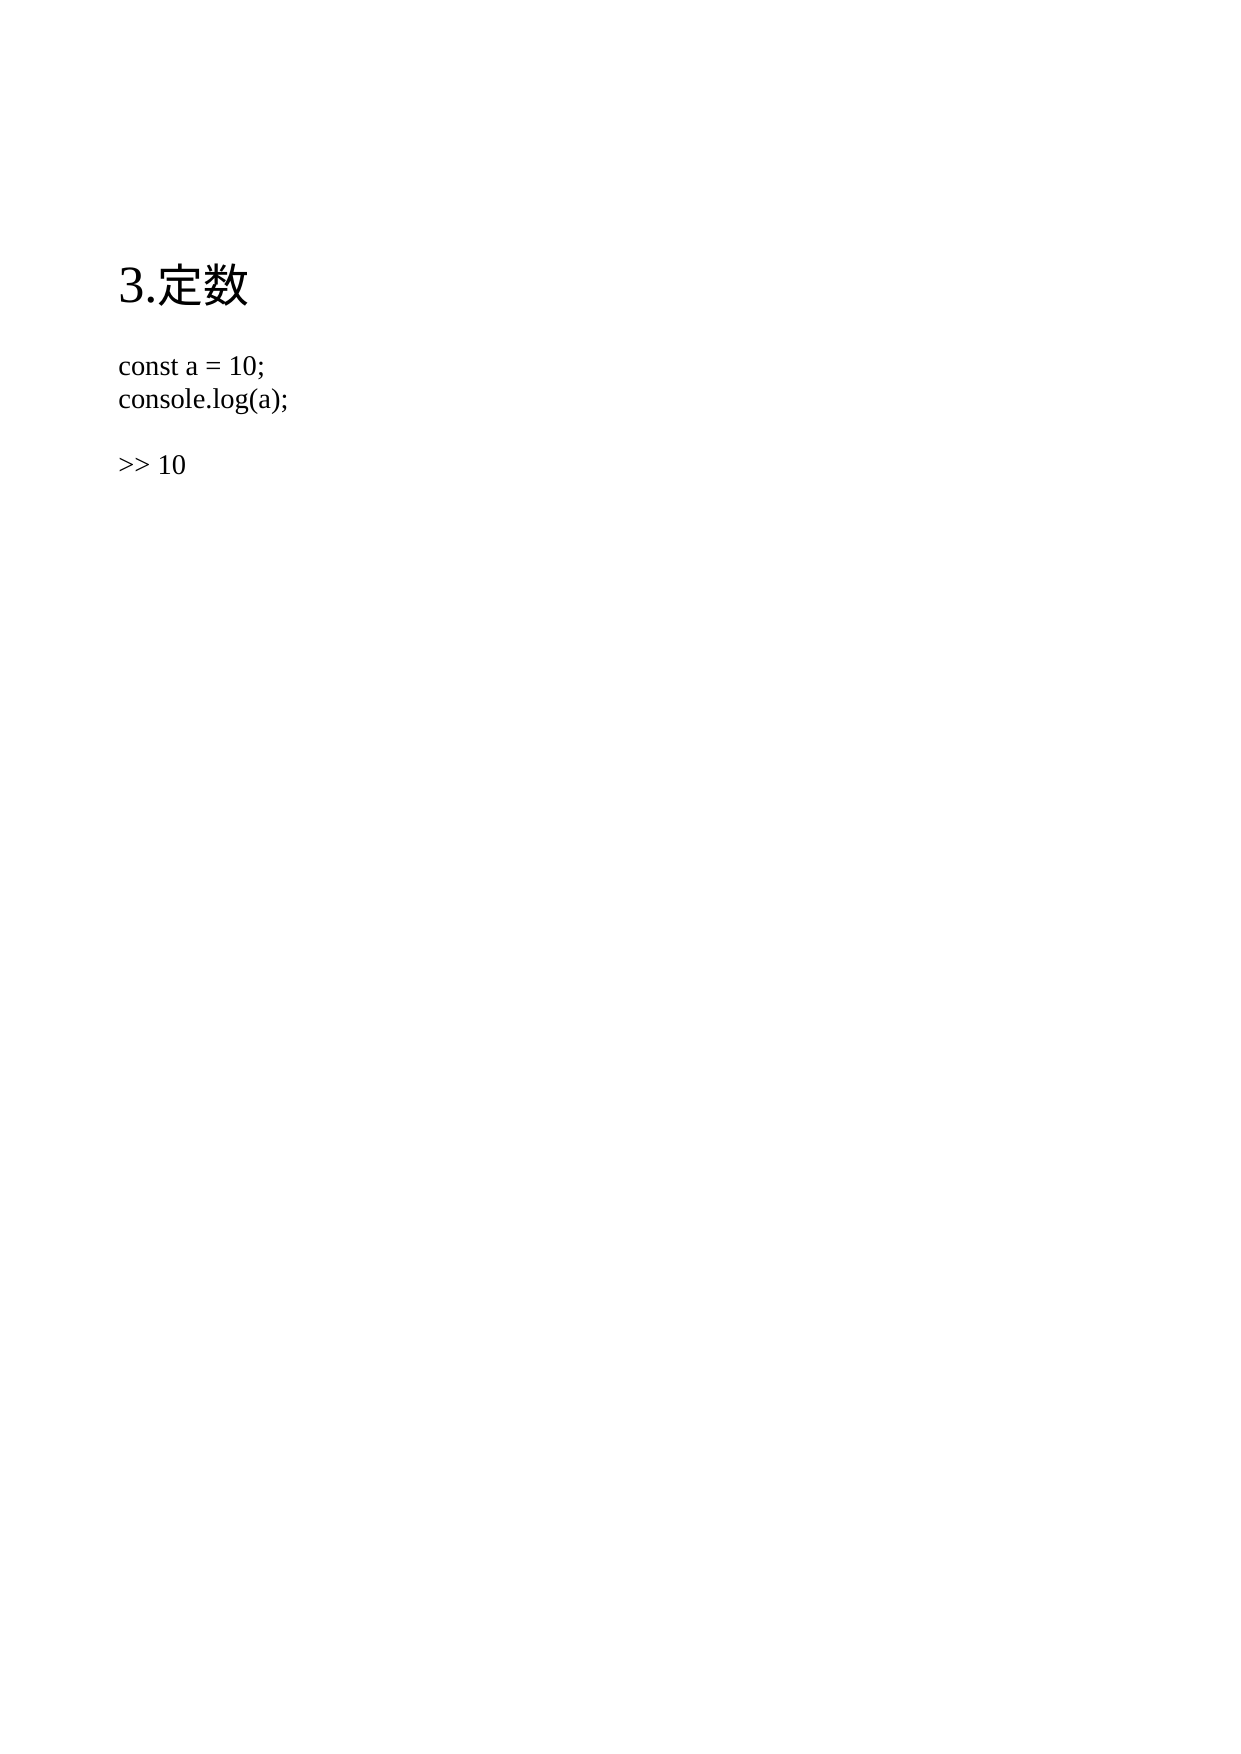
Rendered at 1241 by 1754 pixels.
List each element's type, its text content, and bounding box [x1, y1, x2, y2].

text >> 10 [118, 448, 1122, 481]
text const a = 10; [118, 349, 1122, 382]
text 3.定数 [118, 250, 1122, 316]
text console.log(a); [118, 382, 1122, 415]
